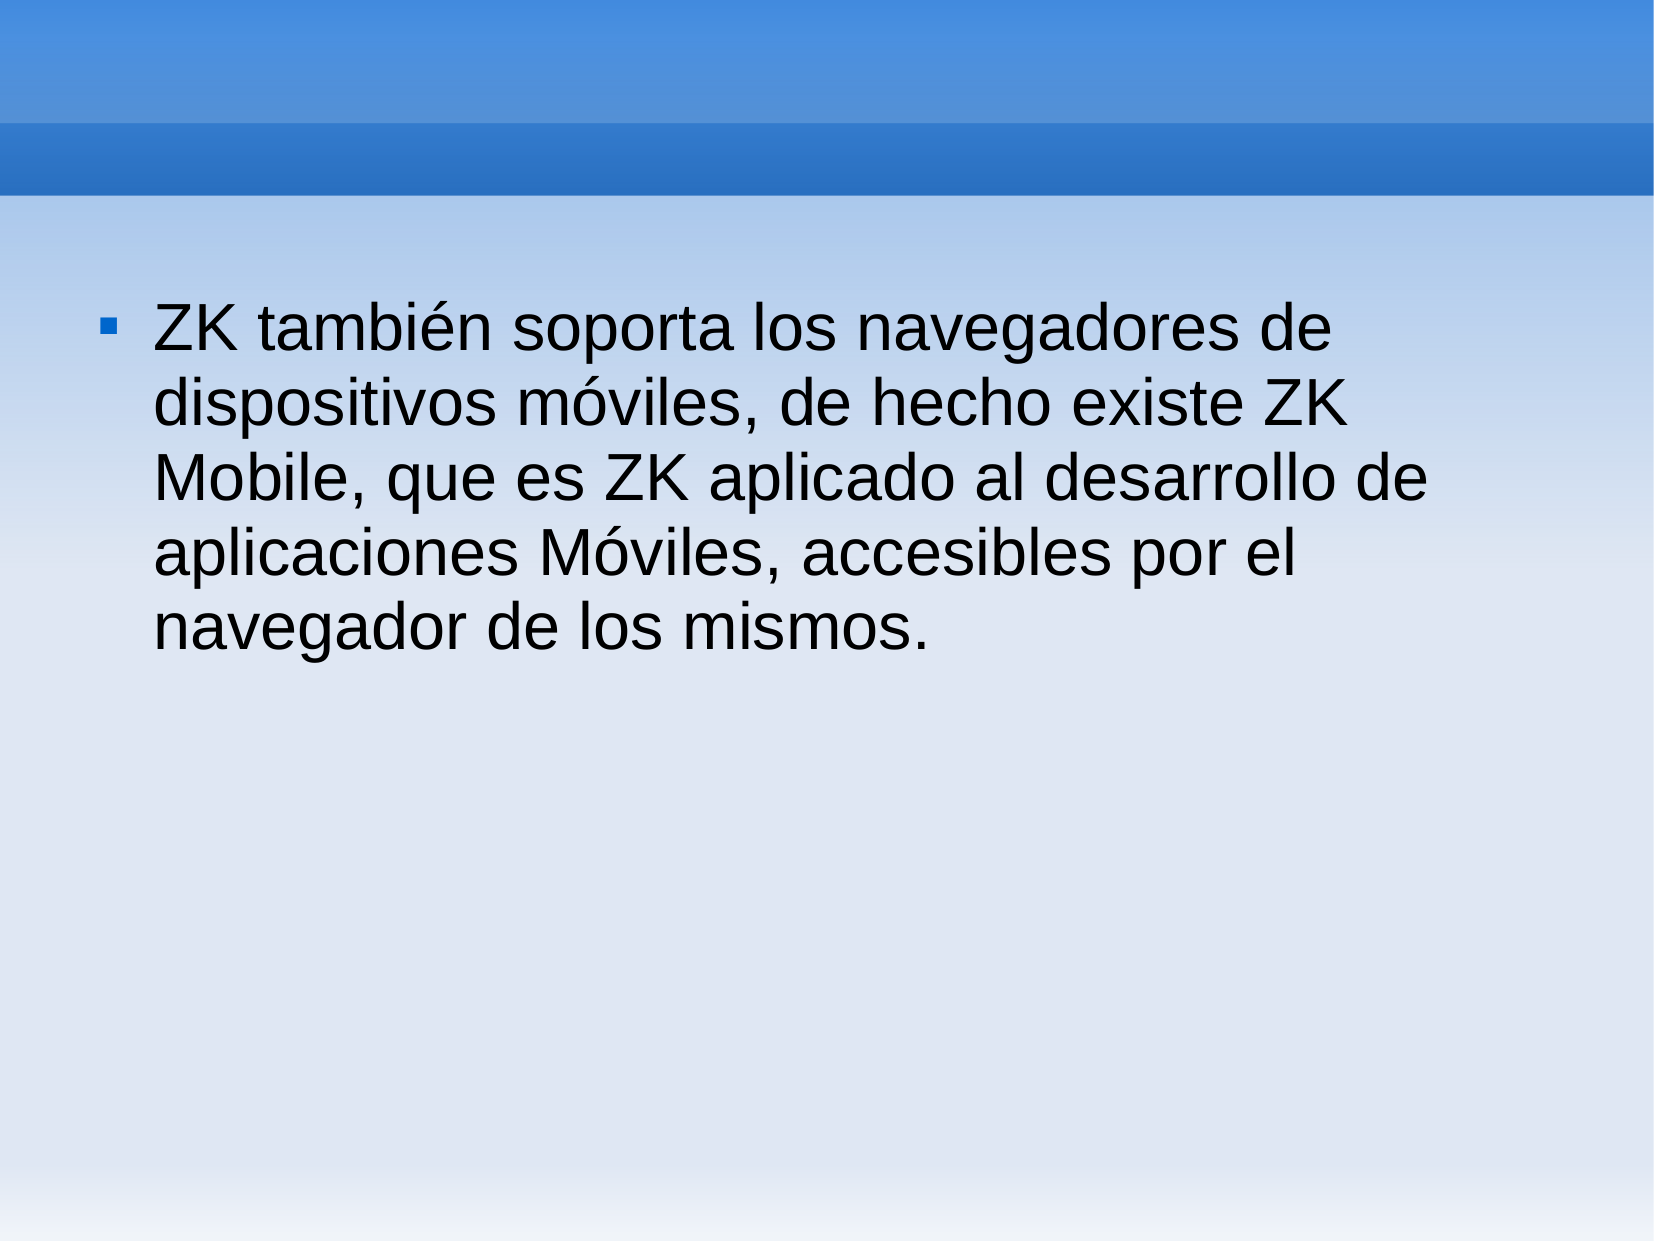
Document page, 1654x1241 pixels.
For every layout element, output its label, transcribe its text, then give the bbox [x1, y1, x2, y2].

list ZK también soporta los navegadores de dispositivos móviles, de hecho existe ZK Mobile, que es ZK aplicado al desarrollo de aplicaciones Móviles, accesibles por el navegador de los mismos. [82, 290, 1571, 1109]
picture [0, 0, 1654, 1241]
